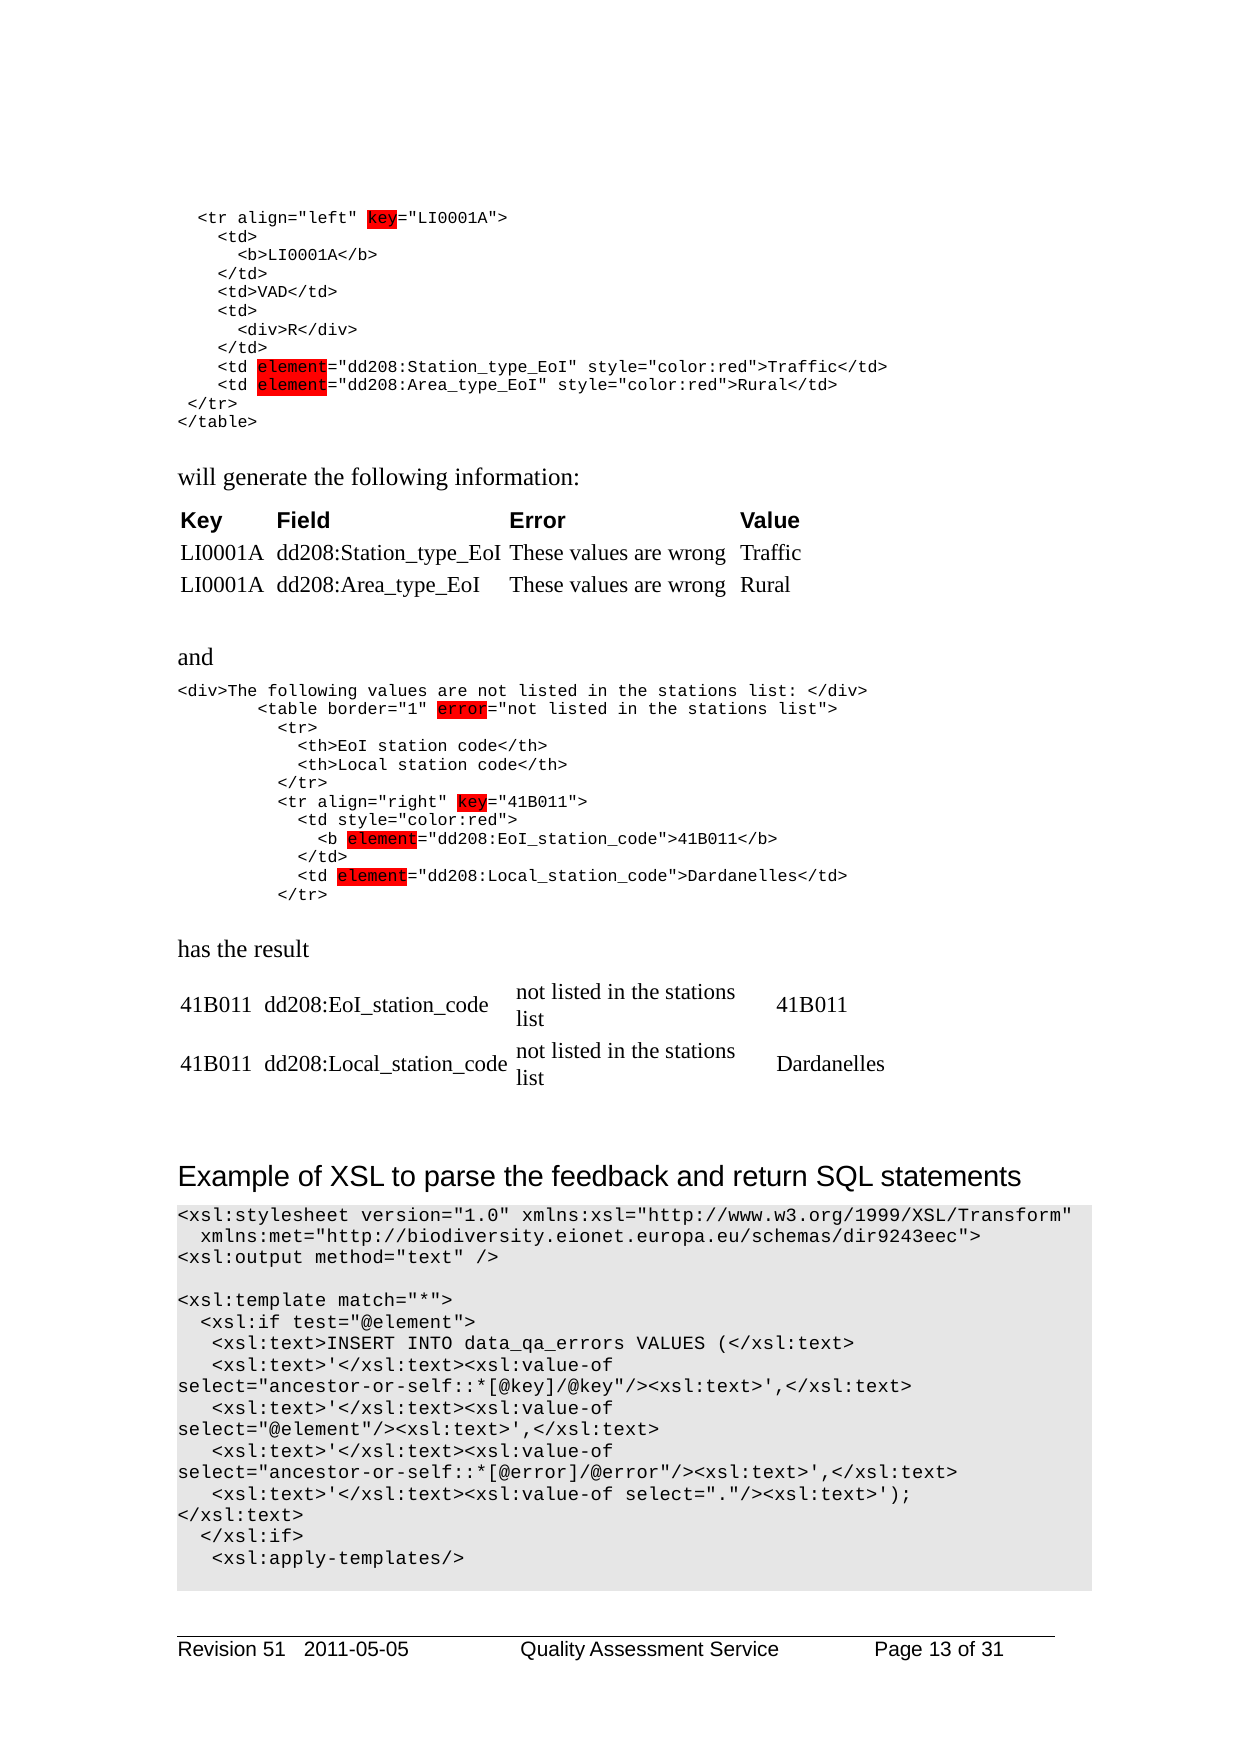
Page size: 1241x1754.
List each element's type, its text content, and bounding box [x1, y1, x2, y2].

table_cell Traffic [737, 536, 822, 568]
list <xsl:text>'</xsl:text><xsl:value-of select="."/><xsl:text>'); [177, 1484, 1092, 1505]
table_header Key [177, 503, 273, 536]
table_cell Rural [737, 568, 822, 601]
table_cell Dardanelles [773, 1034, 898, 1093]
text <tr> [177, 719, 1092, 738]
text and [177, 642, 1092, 671]
table_header dd208:EoI_station_code [261, 975, 513, 1034]
table_cell These values are wrong [506, 536, 737, 568]
list <xsl:apply-templates/> [177, 1548, 1092, 1570]
table_header 41B011 [773, 975, 898, 1034]
table_header Error [506, 503, 737, 536]
list xmlns:met="http://biodiversity.eionet.europa.eu/schemas/dir9243eec"> [177, 1226, 1092, 1248]
text <th>EoI station code</th> [177, 738, 1092, 757]
table_cell 41B011 [177, 1034, 261, 1093]
text </td> [177, 340, 1092, 358]
text </td> [177, 849, 1092, 868]
table_cell These values are wrong [506, 568, 737, 601]
table_header Field [274, 503, 506, 536]
list <xsl:text>'</xsl:text><xsl:value-of select="ancestor-or-self::*[@error]/@error"/><xsl:text>',</xsl:text> [177, 1441, 1092, 1484]
table_header not listed in the stations list [513, 975, 773, 1034]
table_cell not listed in the stations list [513, 1034, 773, 1093]
text <tr align="right" key="41B011"> [177, 794, 1092, 812]
text <td> [177, 303, 1092, 321]
list </xsl:if> [177, 1527, 1092, 1548]
table_cell LI0001A [177, 536, 273, 568]
text has the result [177, 934, 1092, 963]
table_cell dd208:Local_station_code [261, 1034, 513, 1093]
table_header 41B011 [177, 975, 261, 1034]
text </tr> [177, 886, 1092, 905]
text <td element="dd208:Station_type_EoI" style="color:red">Traffic</td> [177, 358, 1092, 377]
text <b element="dd208:EoI_station_code">41B011</b> [177, 831, 1092, 849]
text will generate the following information: [177, 462, 1092, 491]
list <xsl:template match="*"> [177, 1291, 1092, 1312]
table_header Value [737, 503, 822, 536]
text </table> [177, 414, 1092, 433]
text </td> [177, 266, 1092, 284]
text <td element="dd208:Area_type_EoI" style="color:red">Rural</td> [177, 377, 1092, 396]
text <b>LI0001A</b> [177, 247, 1092, 266]
table_cell dd208:Station_type_EoI [274, 536, 506, 568]
text <div>The following values are not listed in the stations list: </div> [177, 682, 1092, 701]
text </tr> [177, 396, 1092, 414]
text <td element="dd208:Local_station_code">Dardanelles</td> [177, 868, 1092, 886]
list <xsl:text>'</xsl:text><xsl:value-of select="@element"/><xsl:text>',</xsl:text> [177, 1398, 1092, 1441]
table_cell dd208:Area_type_EoI [274, 568, 506, 601]
list <xsl:if test="@element"> [177, 1312, 1092, 1334]
text <th>Local station code</th> [177, 757, 1092, 775]
text <table border="1" error="not listed in the stations list"> [177, 701, 1092, 719]
text <div>R</div> [177, 321, 1092, 340]
text <td> [177, 229, 1092, 247]
table_cell LI0001A [177, 568, 273, 601]
list <xsl:stylesheet version="1.0" xmlns:xsl="http://www.w3.org/1999/XSL/Transform" [177, 1205, 1092, 1226]
text <tr align="left" key="LI0001A"> [177, 210, 1092, 229]
list <xsl:output method="text" /> [177, 1248, 1092, 1269]
text </tr> [177, 775, 1092, 794]
list <xsl:text>INSERT INTO data_qa_errors VALUES (</xsl:text> [177, 1334, 1092, 1355]
text <td style="color:red"> [177, 812, 1092, 831]
list </xsl:text> [177, 1505, 1092, 1527]
text <td>VAD</td> [177, 284, 1092, 303]
subtitle Example of XSL to parse the feedback and return SQL statements [177, 1159, 1092, 1192]
list <xsl:text>'</xsl:text><xsl:value-of select="ancestor-or-self::*[@key]/@key"/><xsl:text>',</xsl:text> [177, 1355, 1092, 1398]
